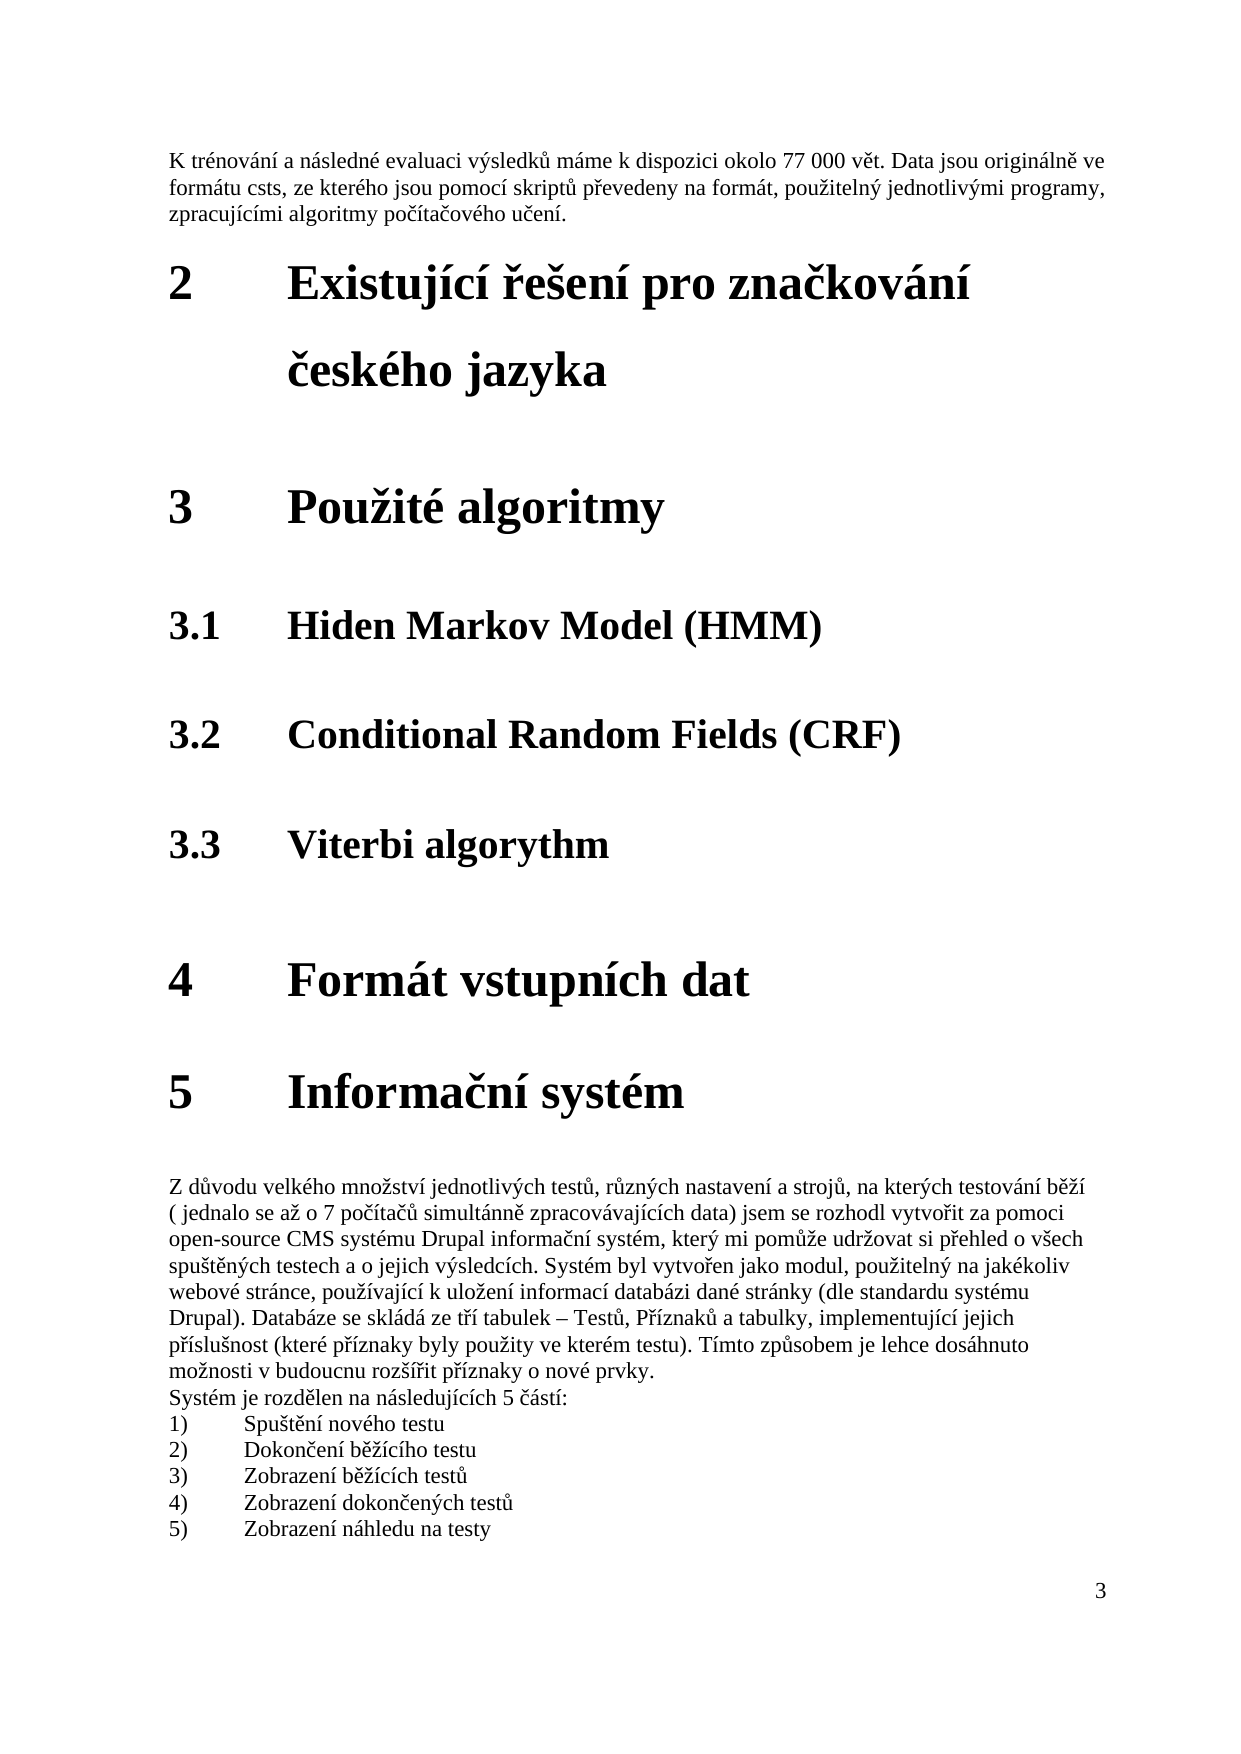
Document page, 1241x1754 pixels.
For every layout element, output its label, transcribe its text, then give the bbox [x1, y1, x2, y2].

subtitle Hiden Markov Model (HMM) [169, 601, 1106, 648]
subtitle Informační systém [169, 1061, 1106, 1119]
subtitle Conditional Random Fields (CRF) [169, 710, 1106, 758]
subtitle Existující řešení pro značkování českého jazyka [169, 253, 1106, 397]
list Spuštění nového testu [169, 1410, 1106, 1436]
subtitle Formát vstupních dat [169, 950, 1106, 1008]
list Zobrazení běžících testů [169, 1463, 1106, 1489]
subtitle Použité algoritmy [169, 477, 1106, 534]
text Z důvodu velkého množství jednotlivých testů, různých nastavení a strojů, na kterých testování běží ( jednalo se až o 7 počítačů simultánně zpracovávajících data) jsem se rozhodl vytvořit za pomoci open-source CMS systému Drupal informační systém, který mi pomůže udržovat si přehled o všech spuštěných testech a o jejich výsledcích. Systém byl vytvořen jako modul, použitelný na jakékoliv webové stránce, používající k uložení informací databázi dané stránky (dle standardu systému Drupal). Databáze se skládá ze tří tabulek – Testů, Příznaků a tabulky, implementující jejich příslušnost (které příznaky byly použity ve kterém testu). Tímto způsobem je lehce dosáhnuto možnosti v budoucnu rozšířit příznaky o nové prvky. [169, 1173, 1106, 1383]
list Zobrazení dokončených testů [169, 1489, 1106, 1515]
list Dokončení běžícího testu [169, 1436, 1106, 1463]
text K trénování a následné evaluaci výsledků máme k dispozici okolo 77 000 vět. Data jsou originálně ve formátu csts, ze kterého jsou pomocí skriptů převedeny na formát, použitelný jednotlivými programy, zpracujícími algoritmy počítačového učení. [169, 148, 1106, 227]
text Systém je rozdělen na následujících 5 částí: [169, 1383, 1106, 1410]
list Zobrazení náhledu na testy [169, 1515, 1106, 1542]
subtitle Viterbi algorythm [169, 819, 1106, 867]
